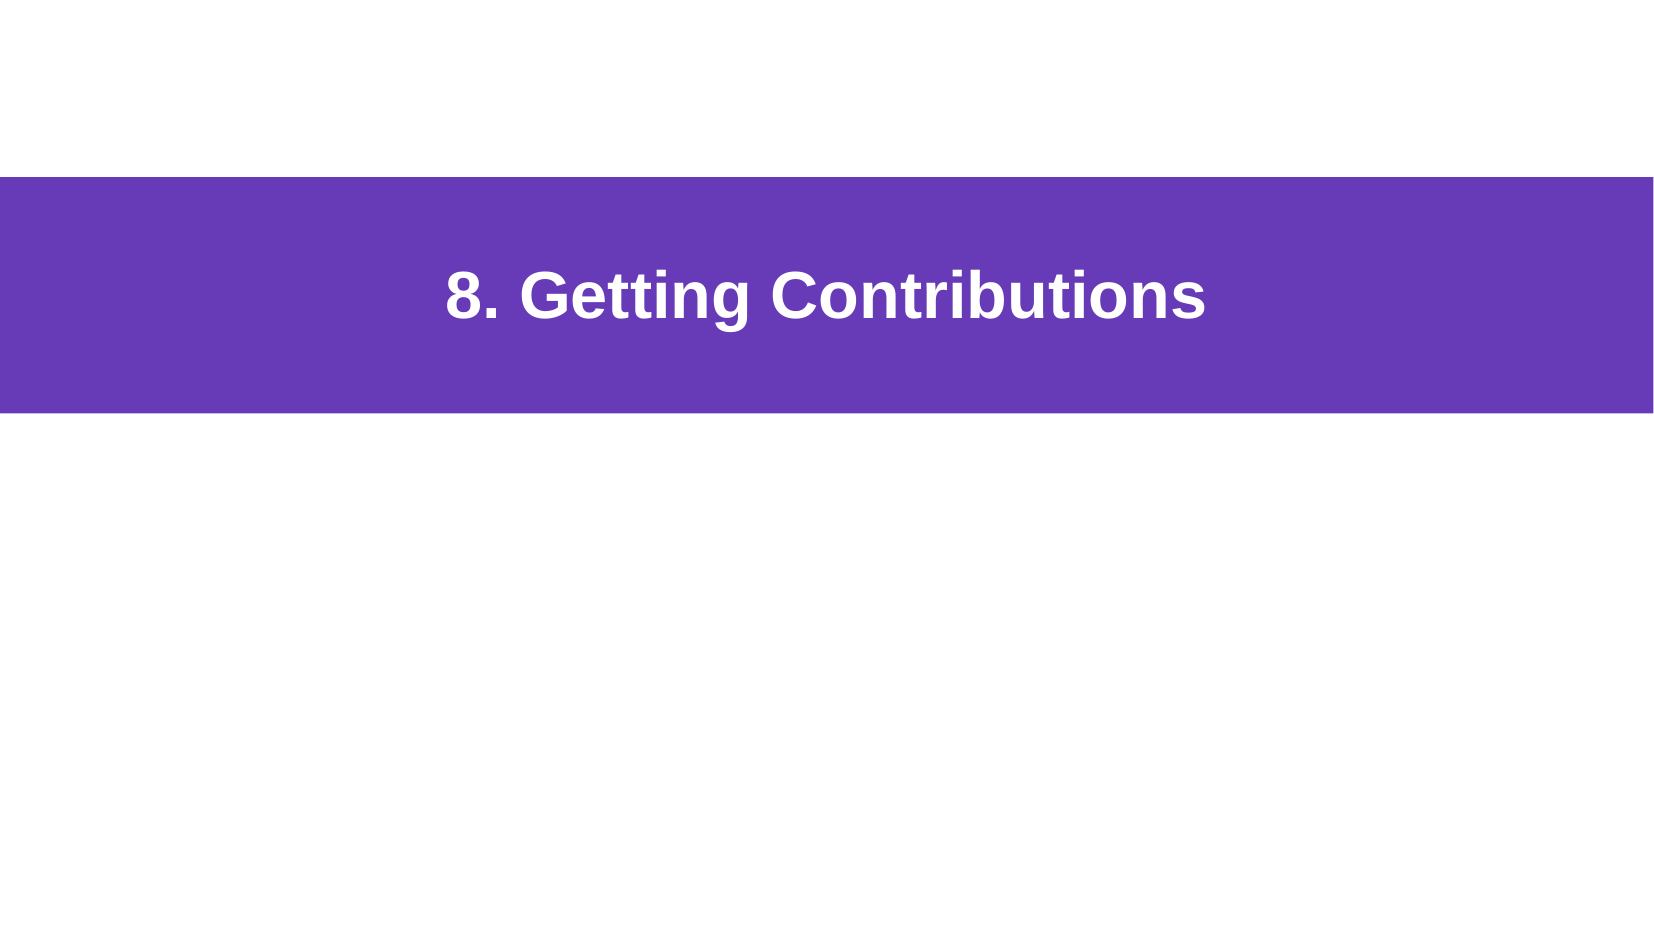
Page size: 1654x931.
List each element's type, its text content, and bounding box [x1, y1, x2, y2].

title 8. Getting Contributions [0, 177, 1654, 414]
